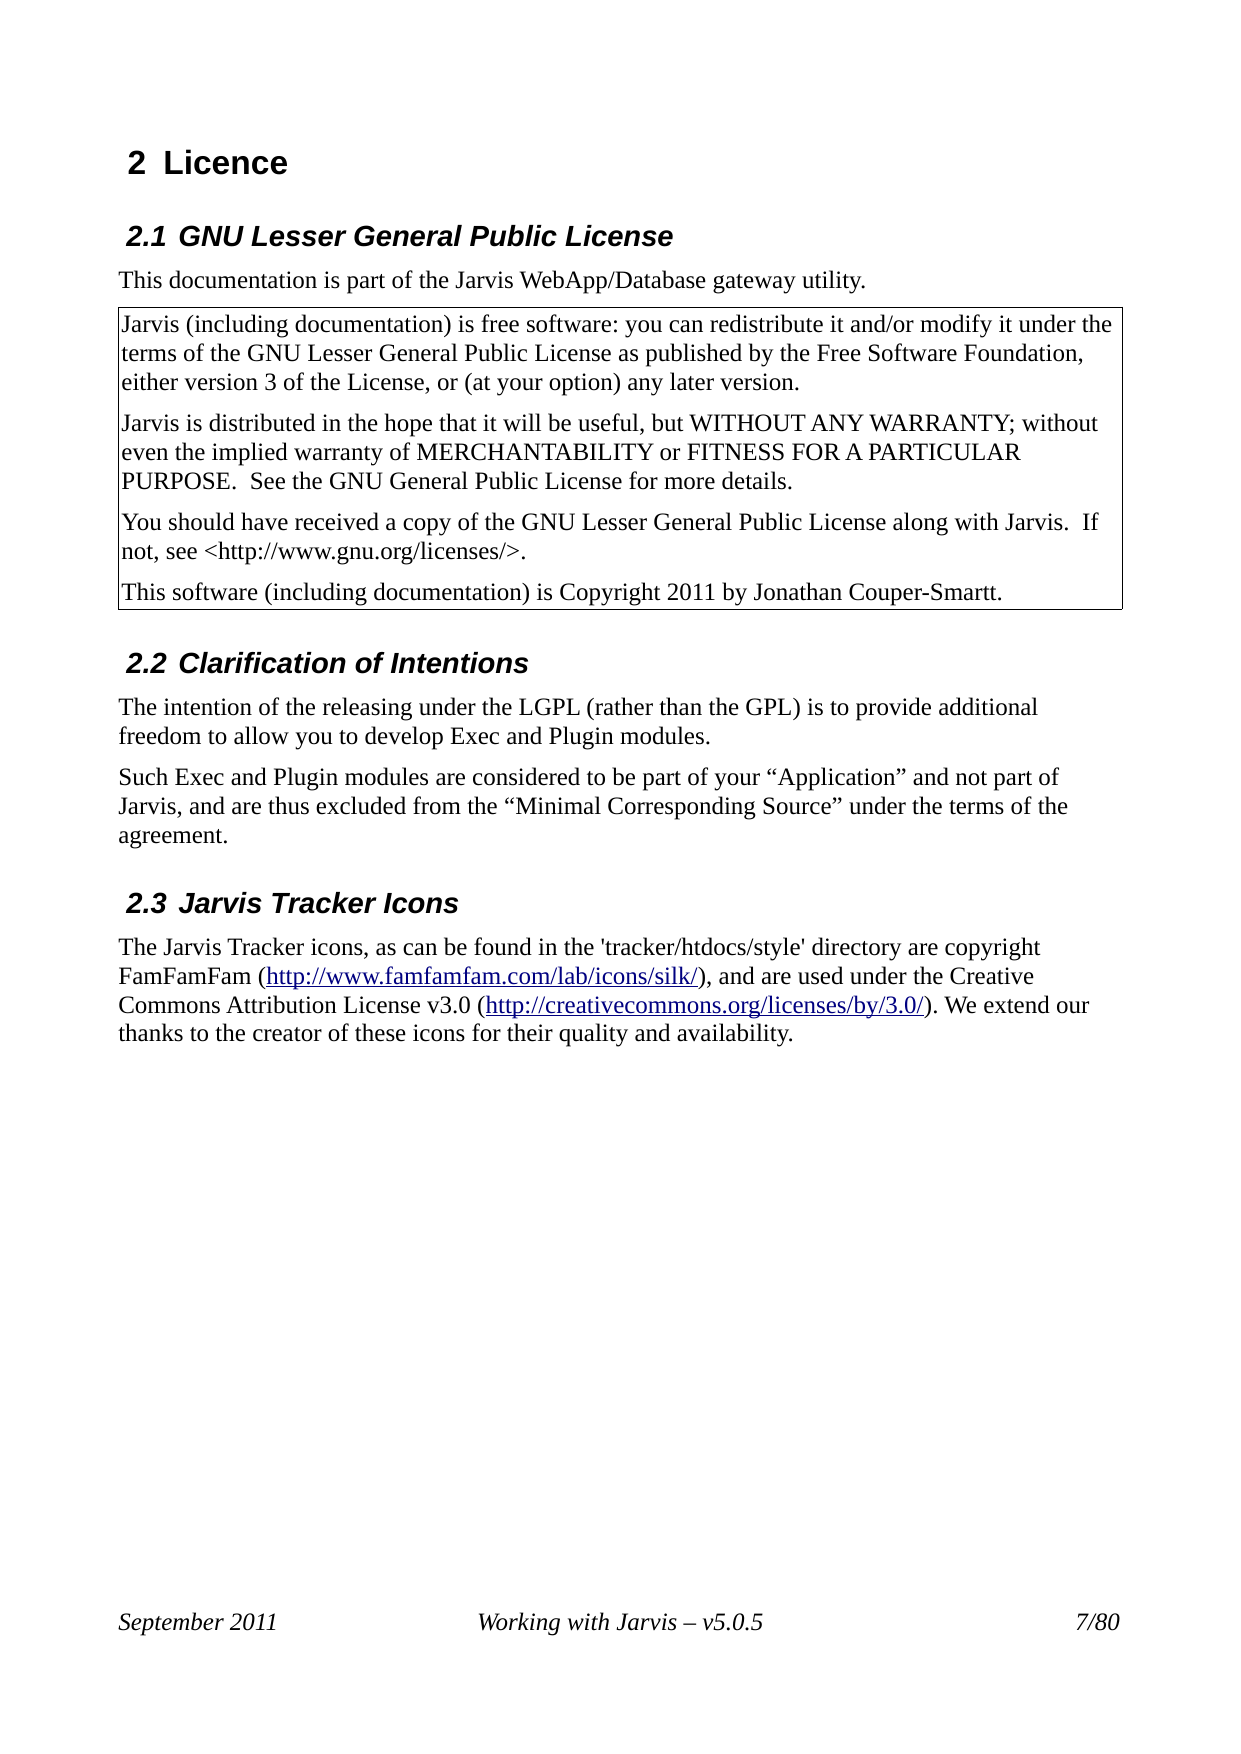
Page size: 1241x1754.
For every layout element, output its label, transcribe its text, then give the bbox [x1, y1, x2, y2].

text This documentation is part of the Jarvis WebApp/Database gateway utility. [118, 265, 1122, 294]
text Jarvis (including documentation) is free software: you can redistribute it and/or modify it under the terms of the GNU Lesser General Public License as published by the Free Software Foundation, either version 3 of the License, or (at your option) any later version. [119, 308, 1122, 396]
text You should have received a copy of the GNU Lesser General Public License along with Jarvis. If not, see <http://www.gnu.org/licenses/>. [119, 504, 1122, 564]
text This software (including documentation) is Copyright 2011 by Jonathan Couper-Smartt. [119, 574, 1122, 609]
text The Jarvis Tracker icons, as can be found in the 'tracker/htdocs/style' directory are copyright FamFamFam (http://www.famfamfam.com/lab/icons/silk/), and are used under the Creative Commons Attribution License v3.0 (http://creativecommons.org/licenses/by/3.0/). We extend our thanks to the creator of these icons for their quality and availability. [118, 932, 1122, 1047]
subtitle Licence [118, 143, 1122, 182]
text Such Exec and Plugin modules are considered to be part of your “Application” and not part of Jarvis, and are thus excluded from the “Minimal Corresponding Source” under the terms of the agreement. [118, 762, 1122, 849]
subtitle GNU Lesser General Public License [118, 219, 1122, 253]
text The intention of the releasing under the LGPL (rather than the GPL) is to provide additional freedom to allow you to develop Exec and Plugin modules. [118, 692, 1122, 750]
subtitle Jarvis Tracker Icons [118, 886, 1122, 920]
subtitle Clarification of Intentions [118, 646, 1122, 680]
text Jarvis is distributed in the hope that it will be useful, but WITHOUT ANY WARRANTY; without even the implied warranty of MERCHANTABILITY or FITNESS FOR A PARTICULAR PURPOSE. See the GNU General Public License for more details. [119, 405, 1122, 494]
